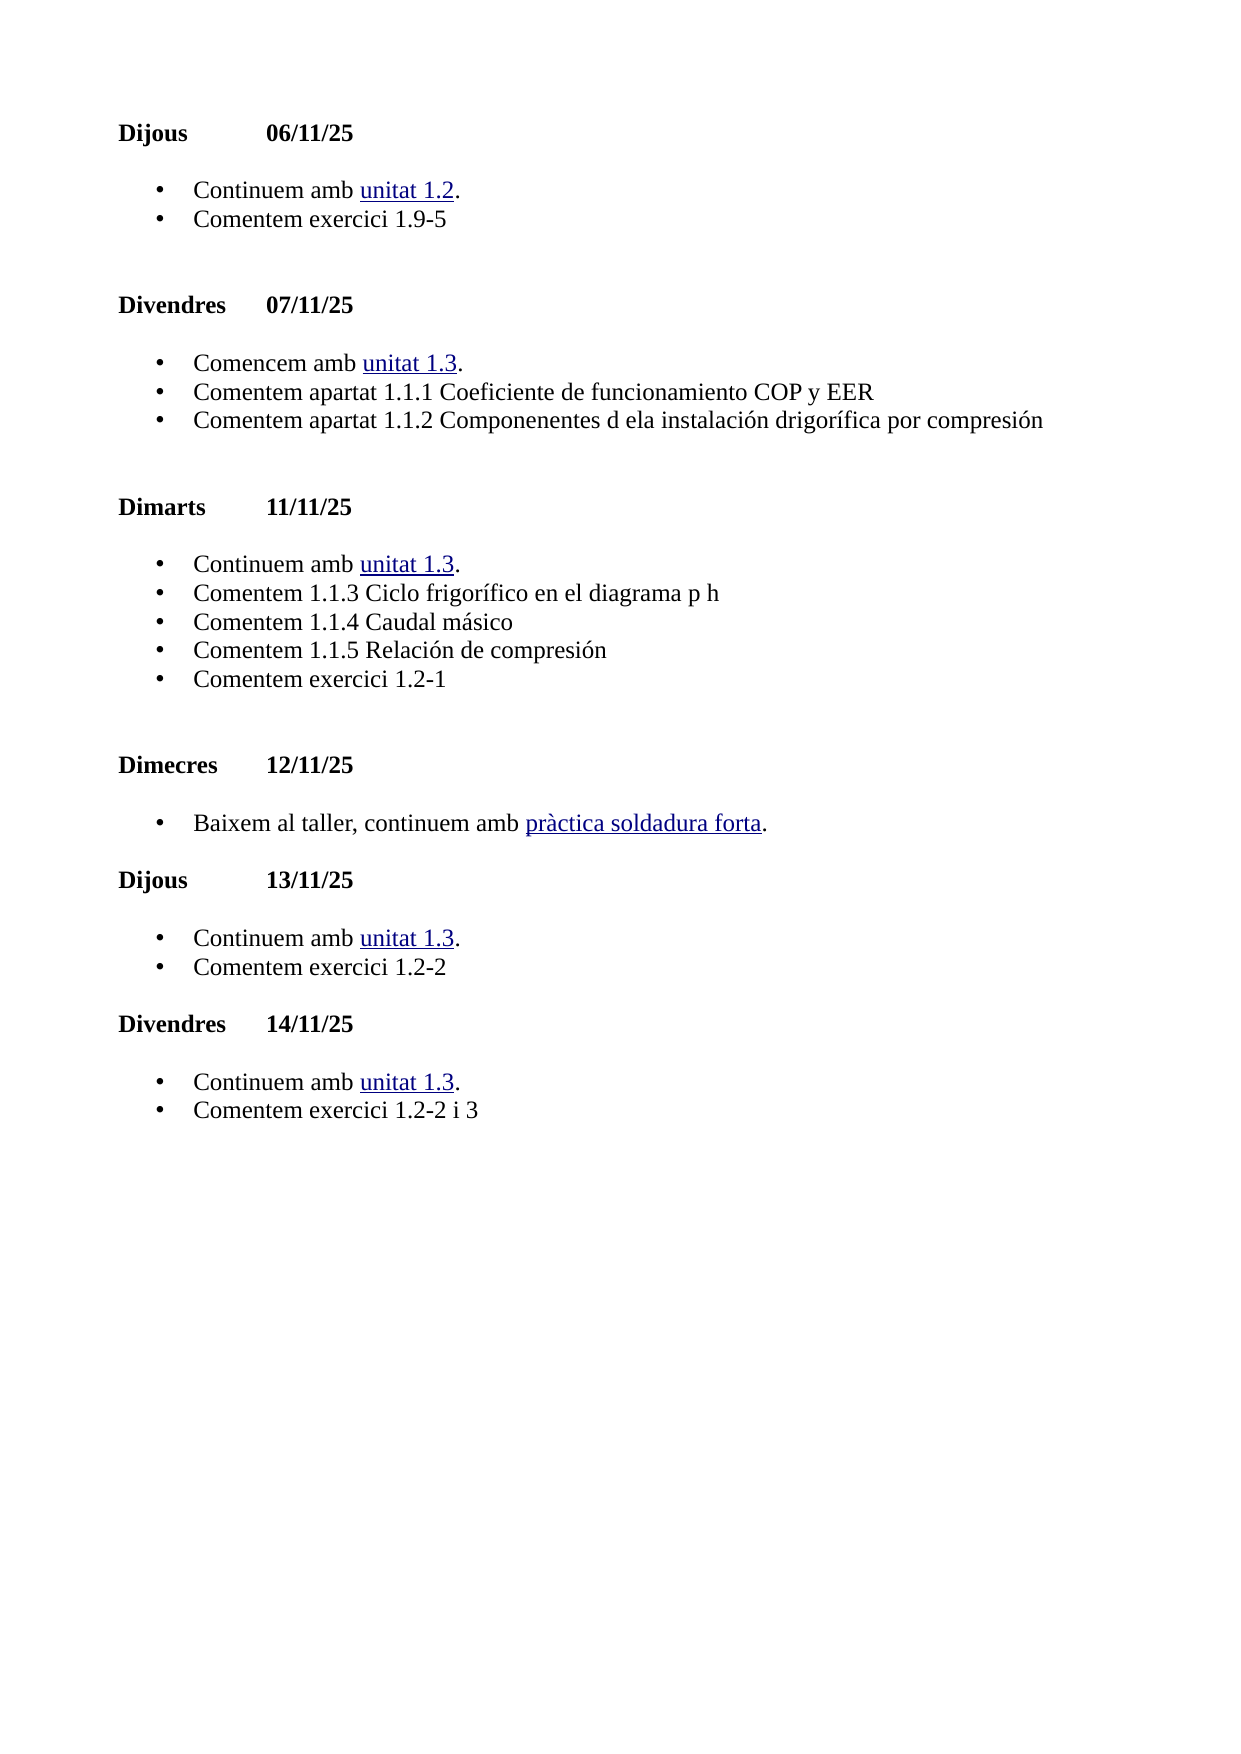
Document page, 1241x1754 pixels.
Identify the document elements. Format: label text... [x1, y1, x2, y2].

list Comentem 1.1.3 Ciclo frigorífico en el diagrama p h [156, 578, 1122, 607]
list Continuem amb unitat 1.3. [156, 923, 1122, 952]
list Comentem exercici 1.2-2 [156, 952, 1122, 981]
list Comentem exercici 1.2-2 i 3 [156, 1096, 1122, 1124]
text Dijous 13/11/25 [118, 866, 1122, 894]
list Comentem 1.1.4 Caudal másico [156, 607, 1122, 636]
list Continuem amb unitat 1.2. [156, 176, 1122, 204]
list Comentem apartat 1.1.1 Coeficiente de funcionamiento COP y EER [156, 377, 1122, 406]
list Baixem al taller, continuem amb pràctica soldadura forta. [156, 808, 1122, 837]
text Divendres 07/11/25 [118, 291, 1122, 319]
list Comentem exercici 1.9-5 [156, 204, 1122, 233]
text Divendres 14/11/25 [118, 1009, 1122, 1038]
list Comentem apartat 1.1.2 Componenentes d ela instalación drigorífica por compresión [156, 406, 1122, 434]
text Dimecres 12/11/25 [118, 751, 1122, 779]
list Continuem amb unitat 1.3. [156, 549, 1122, 578]
list Comentem 1.1.5 Relación de compresión [156, 636, 1122, 664]
list Continuem amb unitat 1.3. [156, 1067, 1122, 1096]
list Comencem amb unitat 1.3. [156, 348, 1122, 377]
text Dimarts 11/11/25 [118, 492, 1122, 521]
list Comentem exercici 1.2-1 [156, 664, 1122, 693]
text Dijous 06/11/25 [118, 118, 1122, 147]
